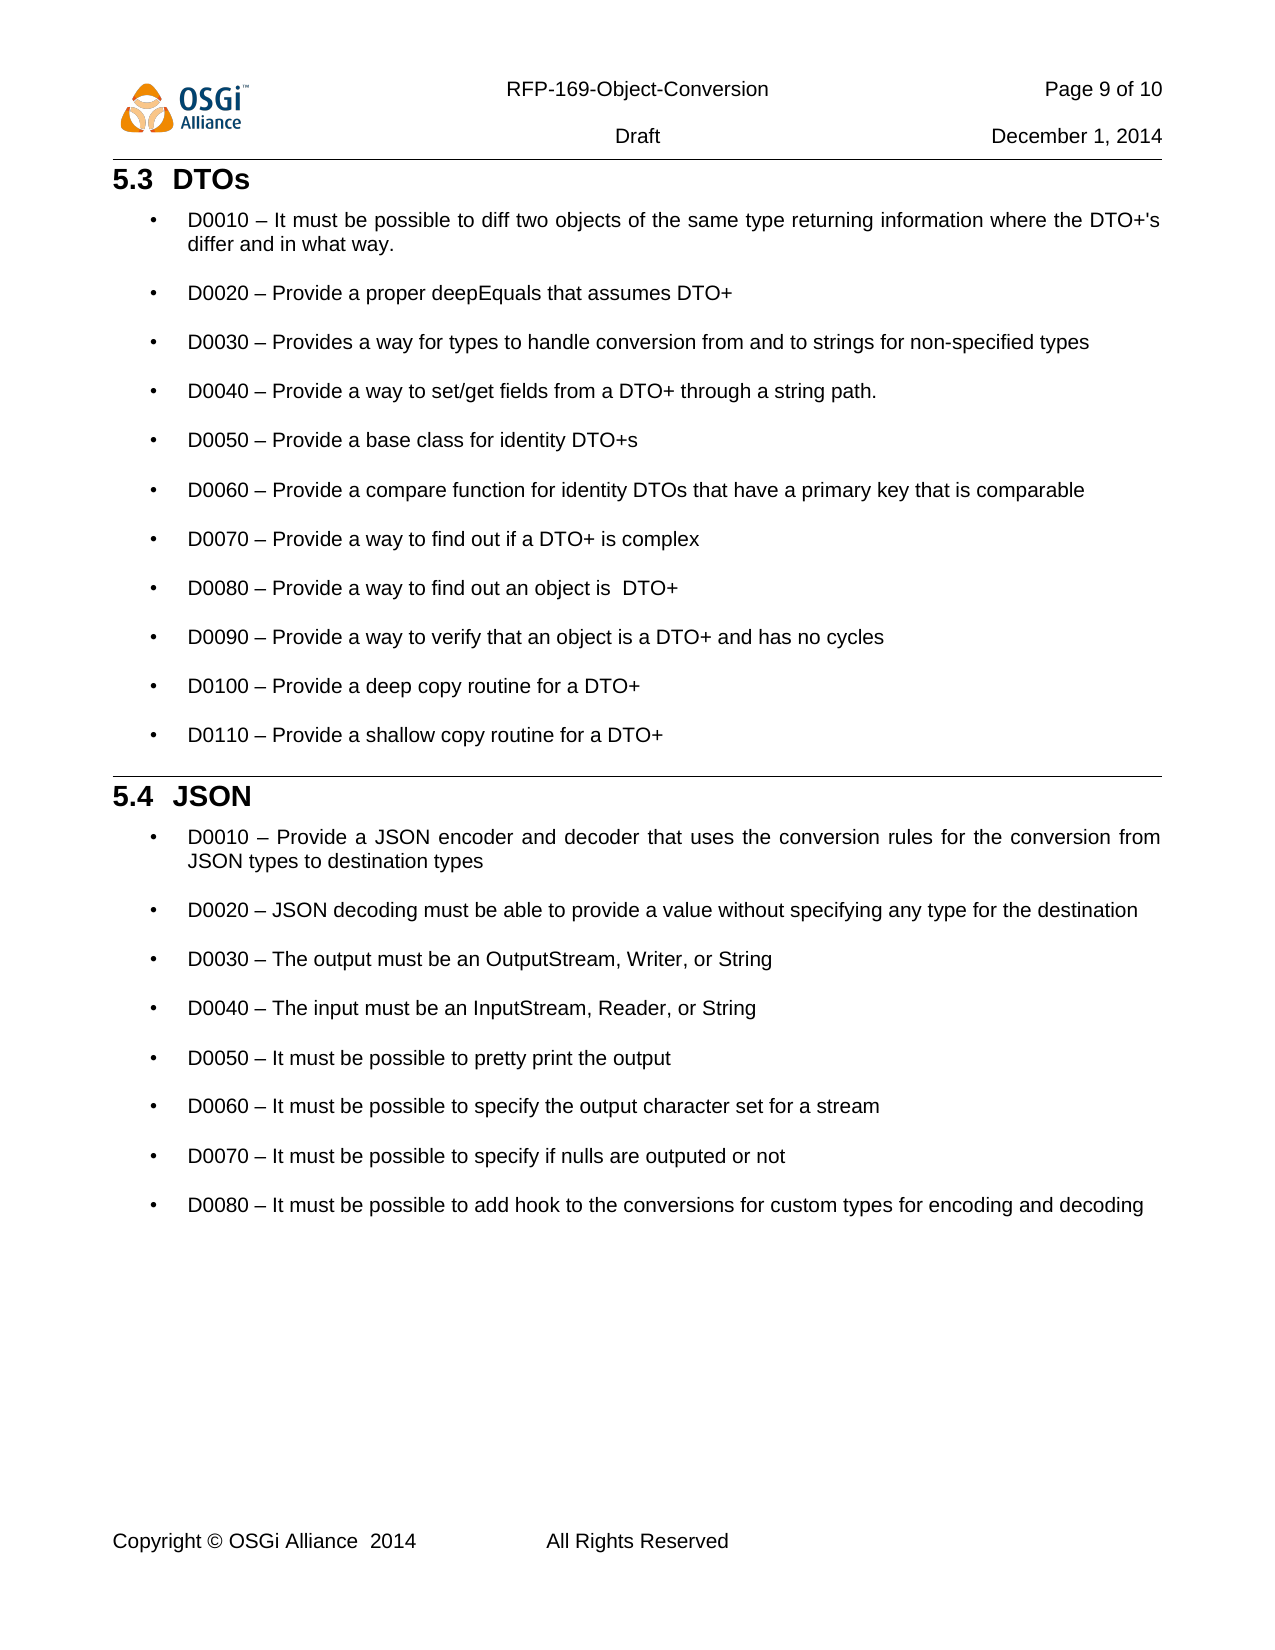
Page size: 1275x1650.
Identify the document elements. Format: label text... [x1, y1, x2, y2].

list D0100 – Provide a deep copy routine for a DTO+ [150, 674, 1162, 698]
list D0050 – Provide a base class for identity DTO+s [150, 428, 1162, 452]
list D0040 – The input must be an InputStream, Reader, or String [150, 996, 1162, 1020]
subtitle DTOs [112, 160, 1162, 196]
subtitle JSON [112, 777, 1162, 813]
list D0030 – The output must be an OutputStream, Writer, or String [150, 947, 1162, 971]
list D0040 – Provide a way to set/get fields from a DTO+ through a string path. [150, 379, 1162, 403]
list D0010 – Provide a JSON encoder and decoder that uses the conversion rules for the conversion from JSON types to destination types [150, 825, 1162, 873]
list D0050 – It must be possible to pretty print the output [150, 1045, 1162, 1069]
list D0110 – Provide a shallow copy routine for a DTO+ [150, 723, 1162, 747]
list D0070 – It must be possible to specify if nulls are outputed or not [150, 1143, 1162, 1167]
list D0090 – Provide a way to verify that an object is a DTO+ and has no cycles [150, 624, 1162, 649]
list D0010 – It must be possible to diff two objects of the same type returning information where the DTO+'s differ and in what way. [150, 208, 1162, 256]
list D0070 – Provide a way to find out if a DTO+ is complex [150, 526, 1162, 551]
list D0080 – Provide a way to find out an object is DTO+ [150, 576, 1162, 599]
list D0080 – It must be possible to add hook to the conversions for custom types for encoding and decoding [150, 1192, 1162, 1217]
list D0020 – Provide a proper deepEquals that assumes DTO+ [150, 281, 1162, 305]
list D0020 – JSON decoding must be able to provide a value without specifying any type for the destination [150, 898, 1162, 922]
list D0030 – Provides a way for types to handle conversion from and to strings for non-specified types [150, 330, 1162, 354]
list D0060 – It must be possible to specify the output character set for a stream [150, 1094, 1162, 1118]
list D0060 – Provide a compare function for identity DTOs that have a primary key that is comparable [150, 477, 1162, 501]
picture [113, 76, 257, 140]
